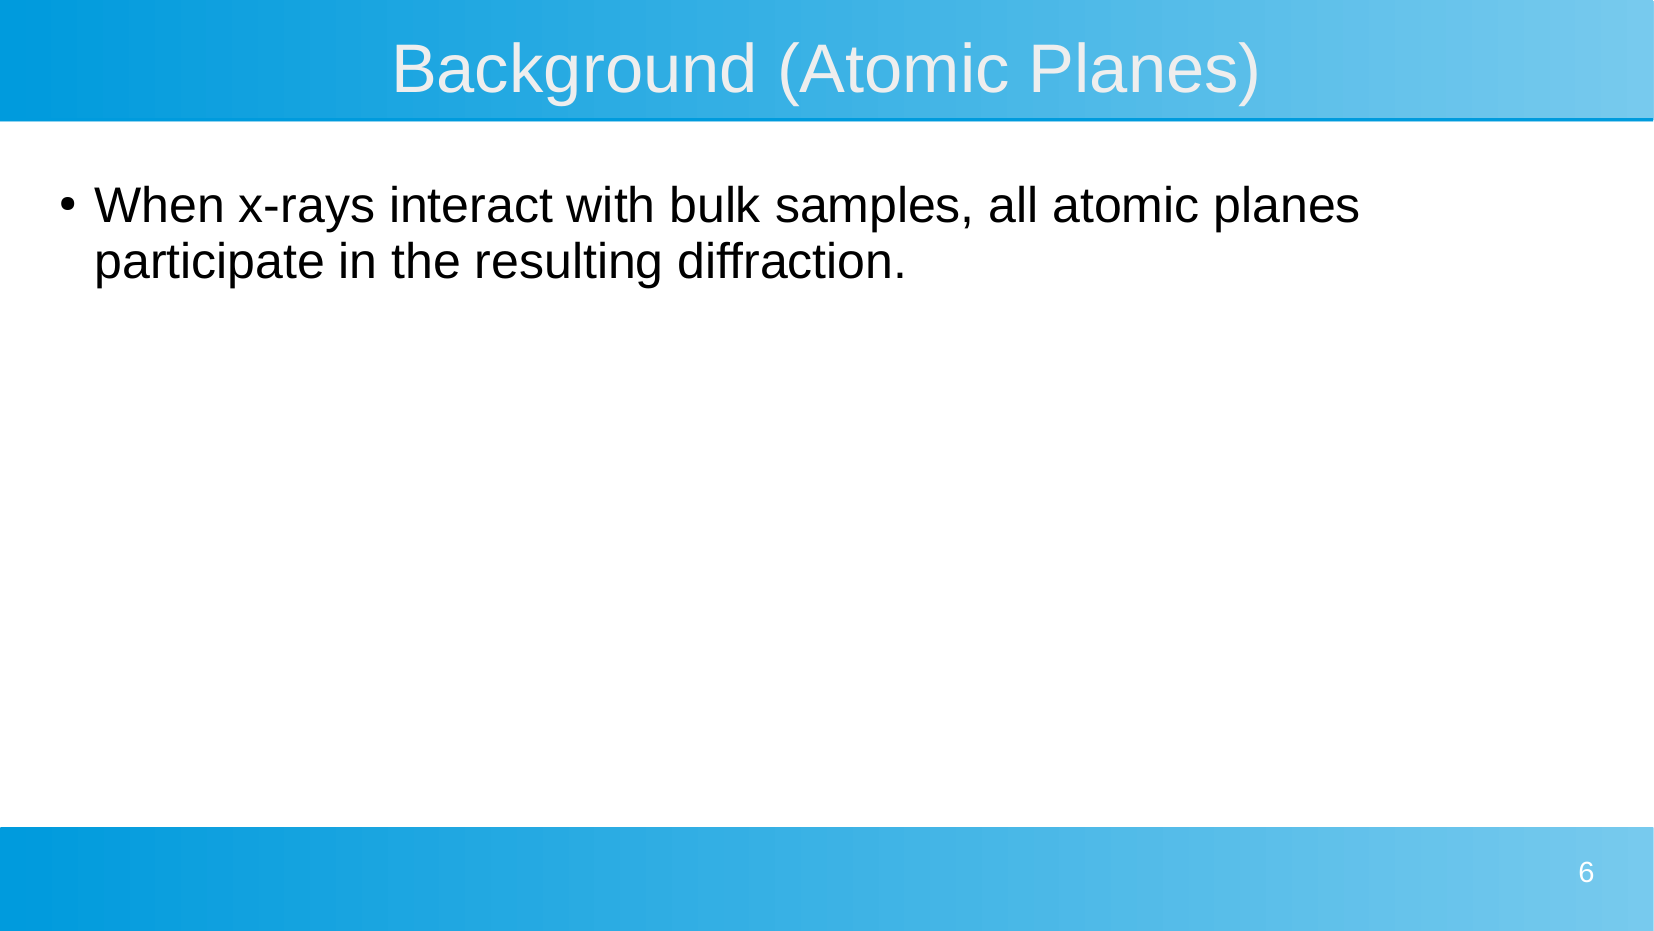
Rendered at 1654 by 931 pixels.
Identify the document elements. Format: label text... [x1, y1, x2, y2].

list When x-rays interact with bulk samples, all atomic planes participate in the resulting diffraction. [59, 177, 1595, 768]
title Background (Atomic Planes) [59, 29, 1595, 108]
